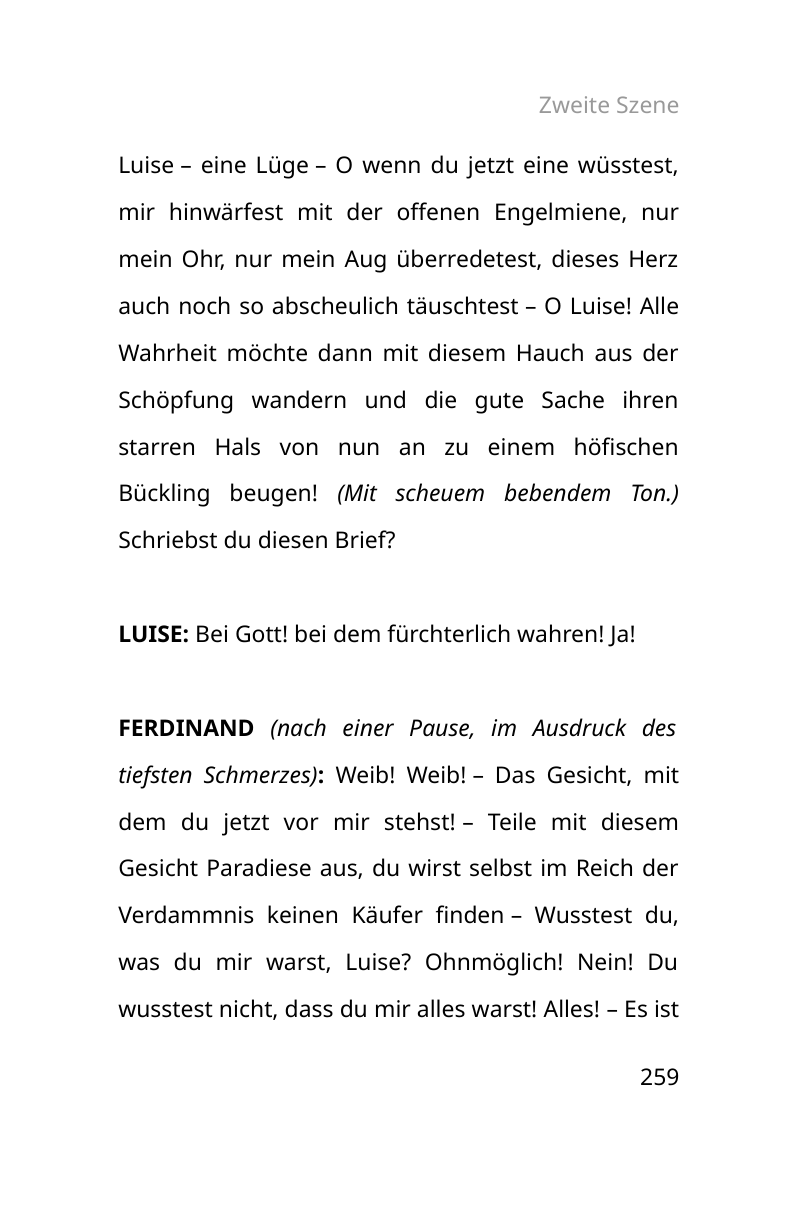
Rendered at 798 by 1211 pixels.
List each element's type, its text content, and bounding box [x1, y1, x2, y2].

text Luise – eine Lüge – O wenn du jetzt eine wüsstest, mir hinwärfest mit der offenen Engelmiene, nur mein Ohr, nur mein Aug überredetest, dieses Herz auch noch so abscheulich täuschtest – O Luise! Alle Wahrheit möchte dann mit diesem Hauch aus der Schöpfung wandern und die gute Sache ihren starren Hals von nun an zu einem höfischen Bückling beugen! (Mit scheuem bebendem Ton.) Schriebst du diesen Brief? [118, 149, 679, 556]
text LUISE: Bei Gott! bei dem fürchterlich wahren! Ja! [118, 583, 679, 649]
text FERDINAND (nach einer Pause, im Ausdruck des tiefsten Schmerzes): Weib! Weib! – Das Gesicht, mit dem du jetzt vor mir stehst! – Teile mit diesem Gesicht Paradiese aus, du wirst selbst im Reich der Verdammnis keinen Käufer finden – Wusstest du, was du mir warst, Luise? Ohnmöglich! Nein! Du wusstest nicht, dass du mir alles warst! Alles! – Es ist [118, 677, 679, 1024]
